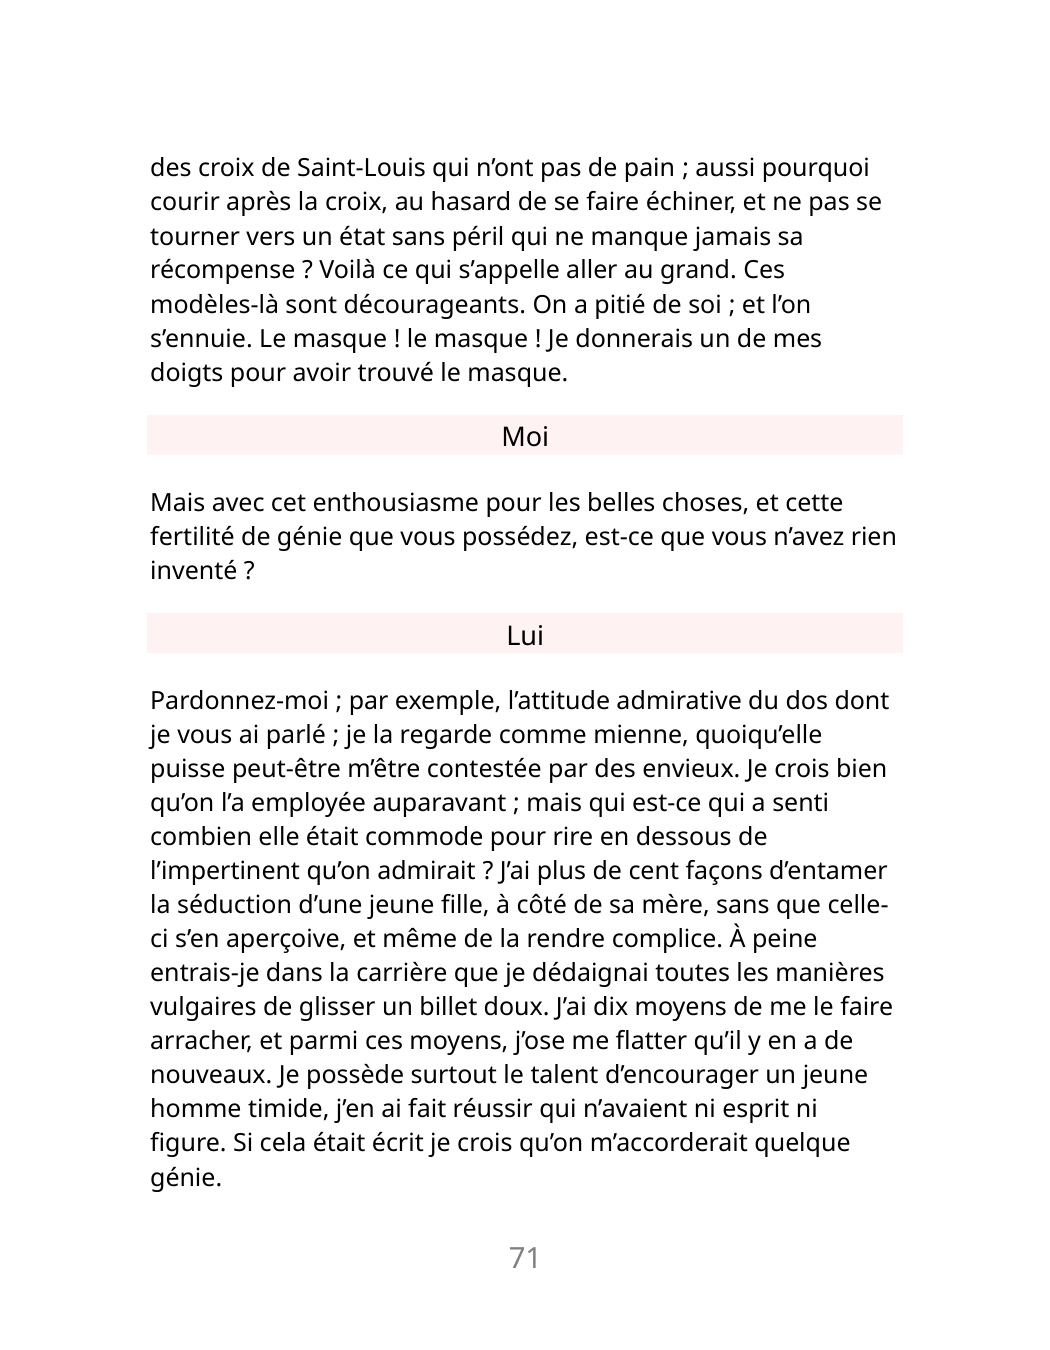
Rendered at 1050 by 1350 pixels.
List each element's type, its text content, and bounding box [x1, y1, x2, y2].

text des croix de Saint-Louis qui n’ont pas de pain ; aussi pourquoi courir après la croix, au hasard de se faire échiner, et ne pas se tourner vers un état sans péril qui ne manque jamais sa récompense ? Voilà ce qui s’appelle aller au grand. Ces modèles-là sont décourageants. On a pitié de soi ; et l’on s’ennuie. Le masque ! le masque ! Je donnerais un de mes doigts pour avoir trouvé le masque. [150, 150, 900, 388]
text Lui [147, 613, 903, 653]
text Pardonnez-moi ; par exemple, l’attitude admirative du dos dont je vous ai parlé ; je la regarde comme mienne, quoiqu’elle puisse peut-être m’être contestée par des envieux. Je crois bien qu’on l’a employée auparavant ; mais qui est-ce qui a senti combien elle était commode pour rire en dessous de l’impertinent qu’on admirait ? J’ai plus de cent façons d’entamer la séduction d’une jeune fille, à côté de sa mère, sans que celle-ci s’en aperçoive, et même de la rendre complice. À peine entrais-je dans la carrière que je dédaignai toutes les manières vulgaires de glisser un billet doux. J’ai dix moyens de me le faire arracher, et parmi ces moyens, j’ose me flatter qu’il y en a de nouveaux. Je possède surtout le talent d’encourager un jeune homme timide, j’en ai fait réussir qui n’avaient ni esprit ni figure. Si cela était écrit je crois qu’on m’accorderait quelque génie. [150, 682, 900, 1193]
text Mais avec cet enthousiasme pour les belles choses, et cette fertilité de génie que vous possédez, est-ce que vous n’avez rien inventé ? [150, 484, 900, 586]
text Moi [147, 415, 903, 455]
